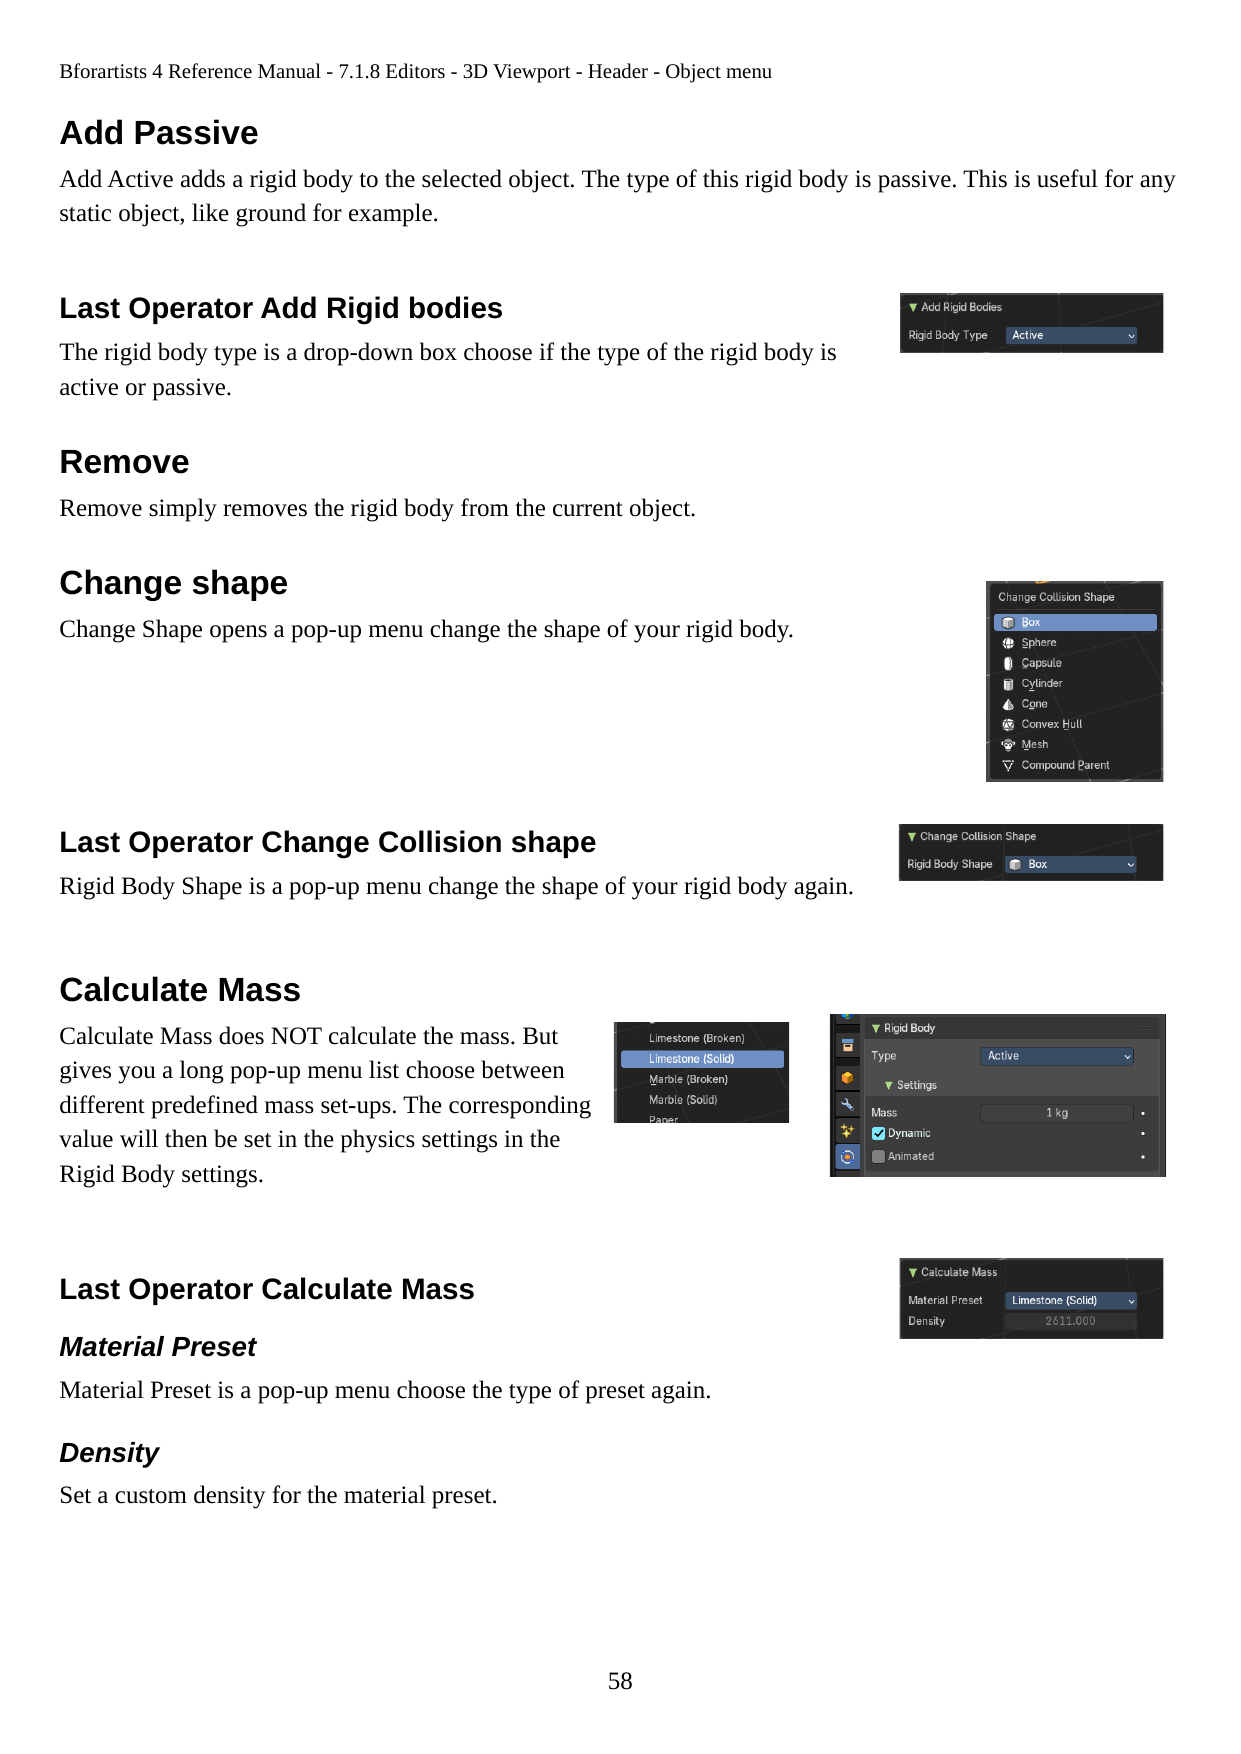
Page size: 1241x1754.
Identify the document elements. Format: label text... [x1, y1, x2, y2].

subtitle Material Preset [59, 1330, 1181, 1362]
subtitle Add Passive [59, 113, 1181, 151]
subtitle Remove [59, 441, 1181, 480]
picture [829, 1014, 1166, 1177]
subtitle Calculate Mass [59, 969, 1181, 1008]
picture [900, 293, 1164, 353]
subtitle Change shape [59, 562, 1181, 601]
text Set a custom density for the material preset. [59, 1481, 1181, 1509]
picture [899, 1258, 1164, 1339]
text Change Shape opens a pop-up menu change the shape of your rigid body. [59, 614, 986, 642]
text Remove simply removes the rigid body from the current object. [59, 493, 1181, 521]
subtitle Density [59, 1436, 1181, 1468]
subtitle [1164, 1271, 1181, 1305]
subtitle Last Operator Add Rigid bodies [59, 291, 1181, 324]
picture [898, 824, 1164, 881]
picture [986, 581, 1164, 782]
text Add Active adds a rigid body to the selected object. The type of this rigid body is passive. This is useful for any static object, like ground for example. [59, 164, 1181, 227]
picture [613, 1022, 790, 1123]
text Rigid Body Shape is a pop-up menu change the shape of your rigid body again. [59, 871, 1181, 900]
text The rigid body type is a drop-down box choose if the type of the rigid body is active or passive. [59, 337, 1181, 400]
text Material Preset is a pop-up menu choose the type of preset again. [59, 1375, 1181, 1403]
subtitle Last Operator Calculate Mass [59, 1271, 899, 1305]
text Calculate Mass does NOT calculate the mass. But gives you a long pop-up menu list choose between different predefined mass set-ups. The corresponding value will then be set in the physics settings in the Rigid Body settings. [59, 1021, 1181, 1187]
subtitle Last Operator Change Collision shape [59, 824, 898, 858]
